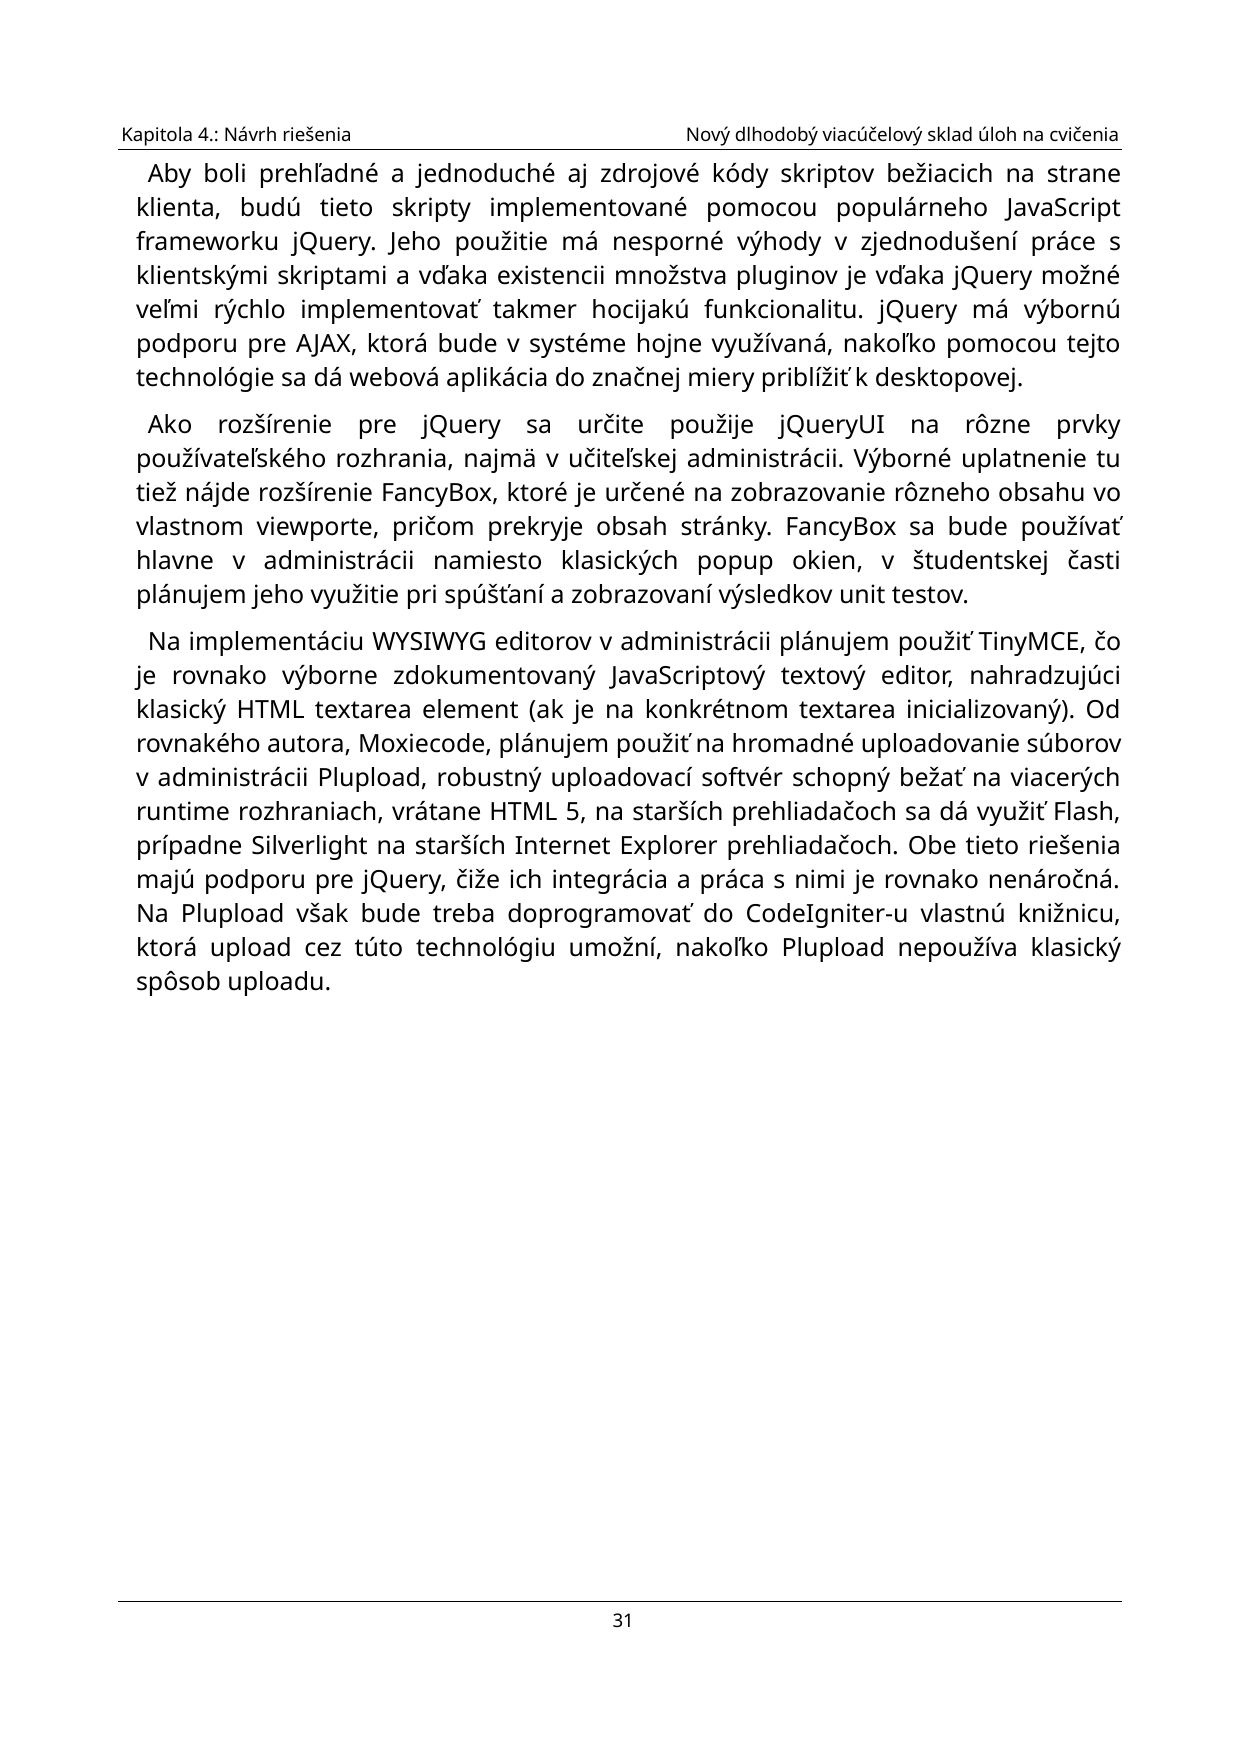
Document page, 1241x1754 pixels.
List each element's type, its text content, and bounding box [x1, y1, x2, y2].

text Ako rozšírenie pre jQuery sa určite použije jQueryUI na rôzne prvky používateľského rozhrania, najmä v učiteľskej administrácii. Výborné uplatnenie tu tiež nájde rozšírenie FancyBox, ktoré je určené na zobrazovanie rôzneho obsahu vo vlastnom viewporte, pričom prekryje obsah stránky. FancyBox sa bude používať hlavne v administrácii namiesto klasických popup okien, v študentskej časti plánujem jeho využitie pri spúšťaní a zobrazovaní výsledkov unit testov. [136, 406, 1122, 611]
text Aby boli prehľadné a jednoduché aj zdrojové kódy skriptov bežiacich na strane klienta, budú tieto skripty implementované pomocou populárneho JavaScript frameworku jQuery. Jeho použitie má nesporné výhody v zjednodušení práce s klientskými skriptami a vďaka existencii množstva pluginov je vďaka jQuery možné veľmi rýchlo implementovať takmer hocijakú funkcionalitu. jQuery má výbornú podporu pre AJAX, ktorá bude v systéme hojne využívaná, nakoľko pomocou tejto technológie sa dá webová aplikácia do značnej miery priblížiť k desktopovej. [136, 156, 1122, 394]
text Na implementáciu WYSIWYG editorov v administrácii plánujem použiť TinyMCE, čo je rovnako výborne zdokumentovaný JavaScriptový textový editor, nahradzujúci klasický HTML textarea element (ak je na konkrétnom textarea inicializovaný). Od rovnakého autora, Moxiecode, plánujem použiť na hromadné uploadovanie súborov v administrácii Plupload, robustný uploadovací softvér schopný bežať na viacerých runtime rozhraniach, vrátane HTML 5, na starších prehliadačoch sa dá využiť Flash, prípadne Silverlight na starších Internet Explorer prehliadačoch. Obe tieto riešenia majú podporu pre jQuery, čiže ich integrácia a práca s nimi je rovnako nenáročná. Na Plupload však bude treba doprogramovať do CodeIgniter-u vlastnú knižnicu, ktorá upload cez túto technológiu umožní, nakoľko Plupload nepoužíva klasický spôsob uploadu. [136, 623, 1122, 998]
